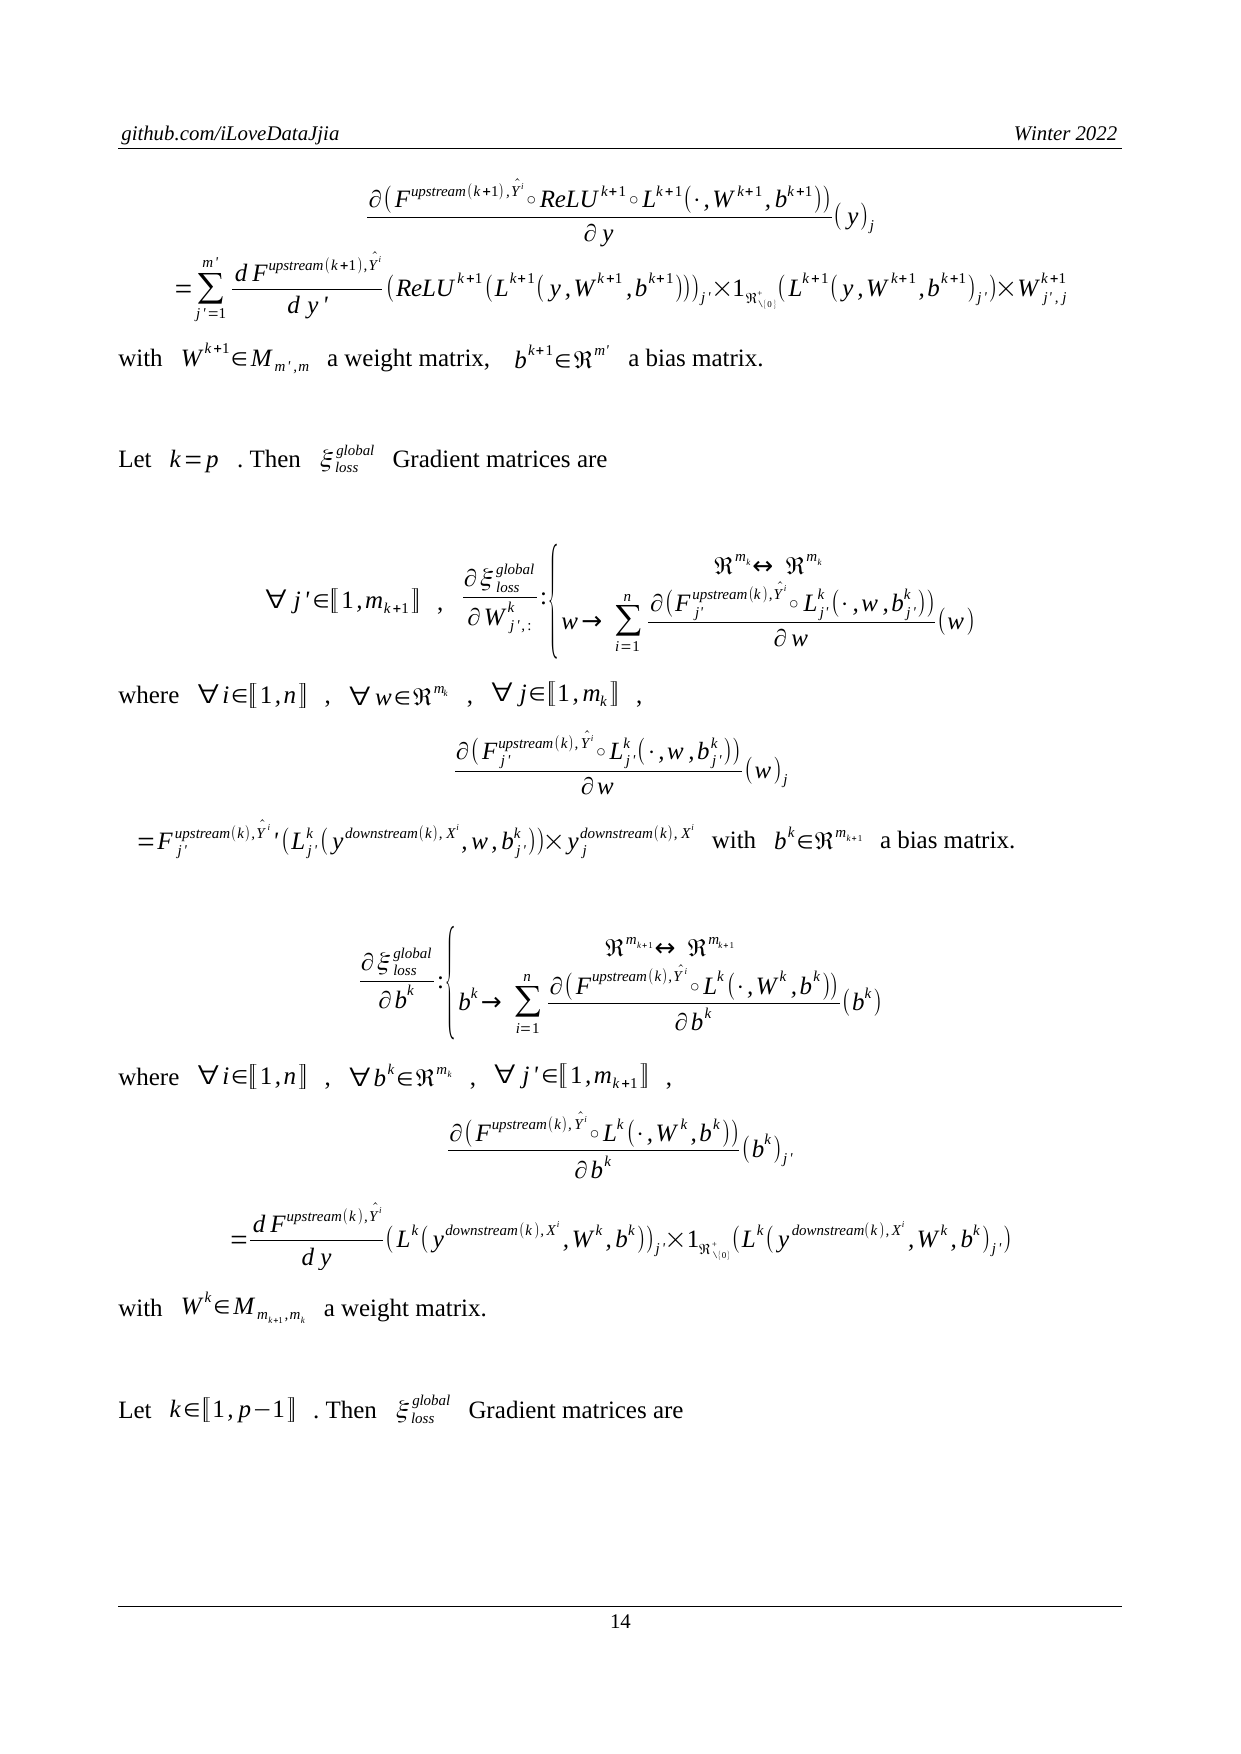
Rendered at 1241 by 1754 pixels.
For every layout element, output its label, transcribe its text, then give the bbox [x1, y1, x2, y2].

text witha bias matrix. [118, 819, 1122, 859]
text witha weight matrix. [118, 1288, 1122, 1326]
text Let. ThenGradient matrices are [118, 1392, 1122, 1427]
text witha weight matrix, a bias matrix. [118, 340, 1122, 375]
text where,,, [118, 1061, 1122, 1092]
text where,,, [118, 679, 1122, 711]
text Let. ThenGradient matrices are [118, 442, 1122, 476]
text , [118, 543, 1122, 660]
